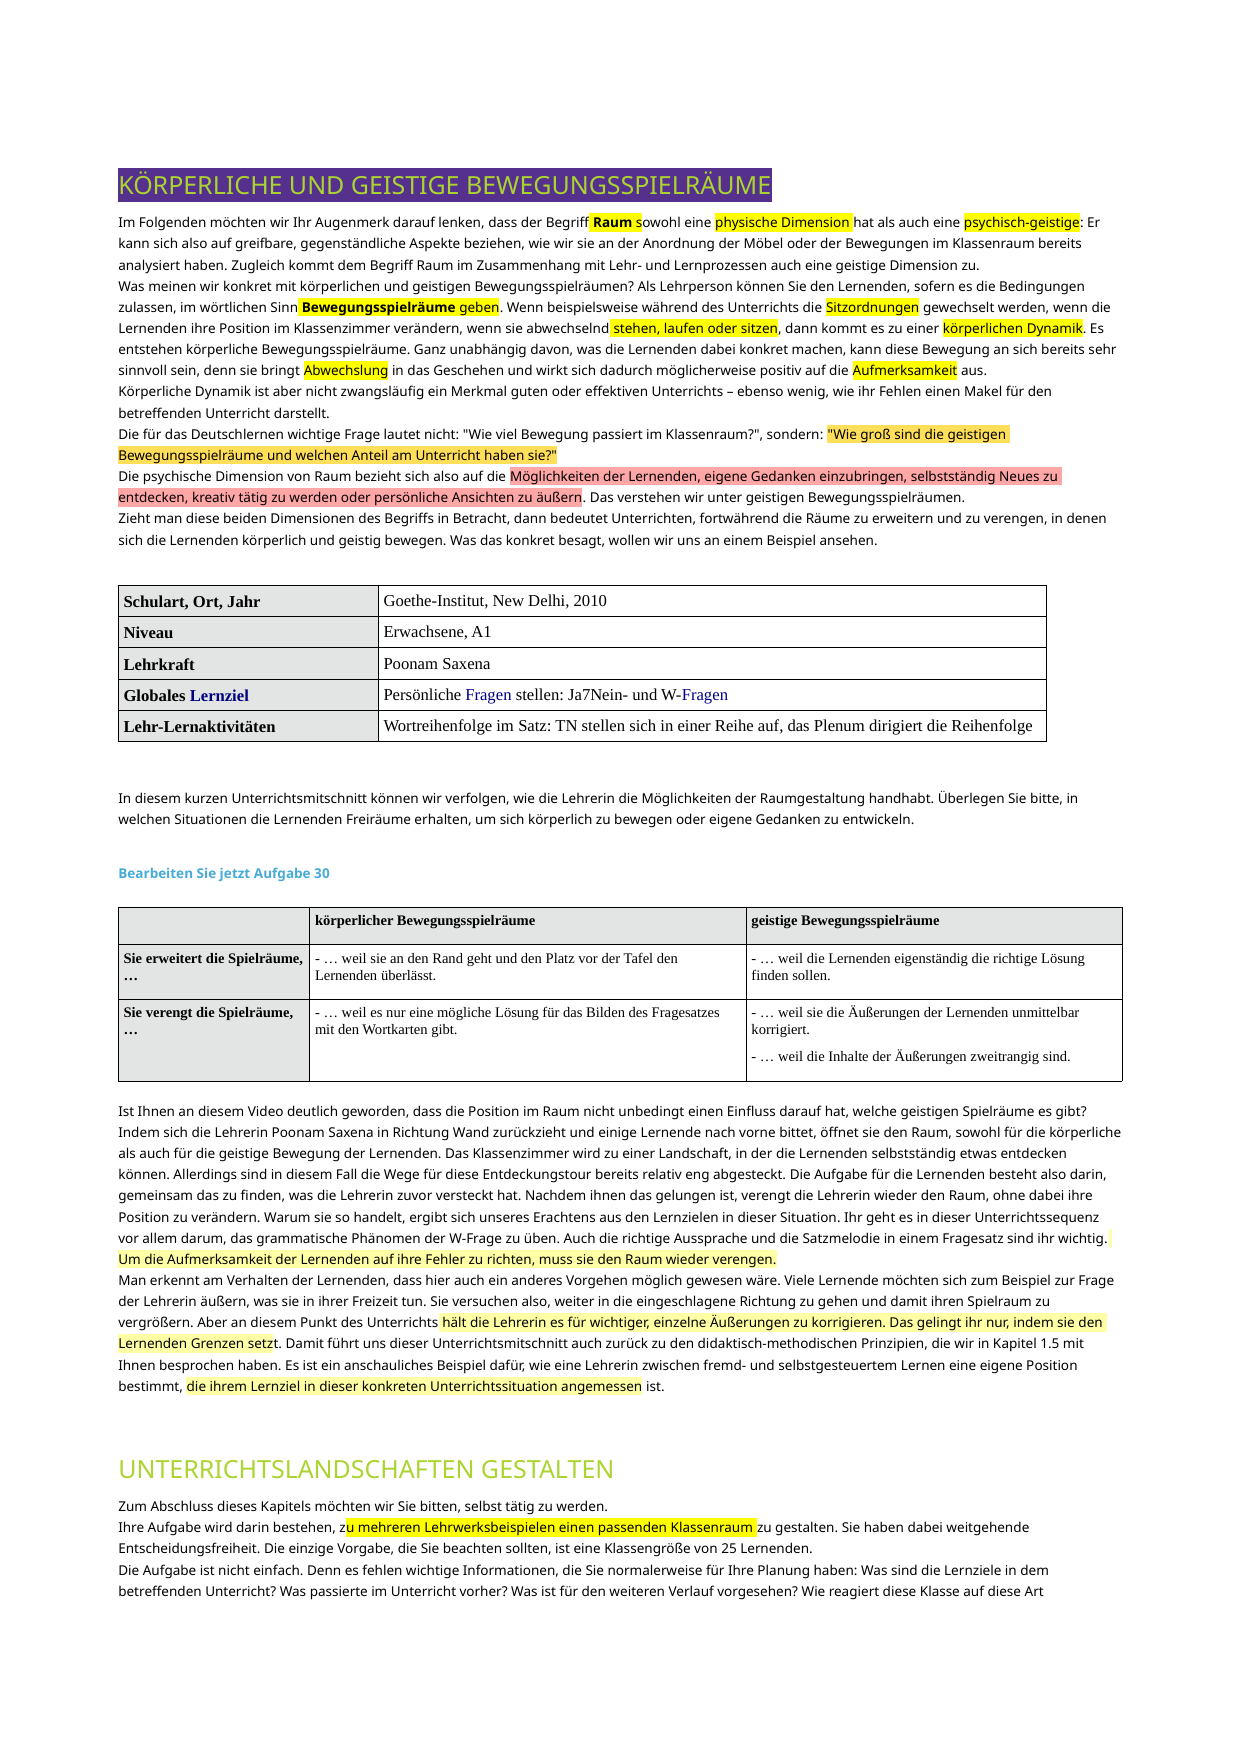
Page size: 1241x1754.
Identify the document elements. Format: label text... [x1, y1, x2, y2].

text Die psychische Dimension von Raum bezieht sich also auf die Möglichkeiten der Lernenden, eigene Gedanken einzubringen, selbstständig Neues zu entdecken, kreativ tätig zu werden oder persönliche Ansichten zu äußern. Das verstehen wir unter geistigen Bewegungsspielräumen. [118, 467, 1122, 507]
table_cell - … weil sie an den Rand geht und den Platz vor der Tafel den Lernenden überlässt. [310, 945, 746, 999]
table_header Schulart, Ort, Jahr [119, 586, 378, 616]
subtitle KÖRPERLICHE UND GEISTIGE BEWEGUNGSSPIELRÄUME [118, 168, 1122, 202]
table_cell - … weil die Lernenden eigenständig die richtige Lösung finden sollen. [747, 945, 1122, 999]
text Indem sich die Lehrerin Poonam Saxena in Richtung Wand zurückzieht und einige Lernende nach vorne bittet, öffnet sie den Raum, sowohl für die körperliche als auch für die geistige Bewegung der Lernenden. Das Klassenzimmer wird zu einer Landschaft, in der die Lernenden selbstständig etwas entdecken können. Allerdings sind in diesem Fall die Wege für diese Entdeckungstour bereits relativ eng abgesteckt. Die Aufgabe für die Lernenden besteht also darin, gemeinsam das zu finden, was die Lehrerin zuvor versteckt hat. Nachdem ihnen das gelungen ist, verengt die Lehrerin wieder den Raum, ohne dabei ihre Position zu verändern. Warum sie so handelt, ergibt sich unseres Erachtens aus den Lernzielen in dieser Situation. Ihr geht es in dieser Unterrichtssequenz vor allem darum, das grammatische Phänomen der W-Frage zu üben. Auch die richtige Aussprache und die Satzmelodie in einem Fragesatz sind ihr wichtig. Um die Aufmerksamkeit der Lernenden auf ihre Fehler zu richten, muss sie den Raum wieder verengen. [118, 1123, 1122, 1268]
table_cell - … weil sie die Äußerungen der Lernenden unmittelbar korrigiert. - … weil die Inhalte der Äußerungen zweitrangig sind. [747, 1000, 1122, 1081]
table_cell Niveau [119, 617, 378, 647]
table_header geistige Bewegungsspielräume [747, 908, 1122, 944]
table_cell Lehrkraft [119, 648, 378, 679]
table_cell Globales Lernziel [119, 680, 378, 710]
text Was meinen wir konkret mit körperlichen und geistigen Bewegungsspielräumen? Als Lehrperson können Sie den Lernenden, sofern es die Bedingungen zulassen, im wörtlichen Sinn Bewegungsspielräume geben. Wenn beispielsweise während des Unterrichts die Sitzordnungen gewechselt werden, wenn die Lernenden ihre Position im Klassenzimmer verändern, wenn sie abwechselnd stehen, laufen oder sitzen, dann kommt es zu einer körperlichen Dynamik. Es entstehen körperliche Bewegungsspielräume. Ganz unabhängig davon, was die Lernenden dabei konkret machen, kann diese Bewegung an sich bereits sehr sinnvoll sein, denn sie bringt Abwechslung in das Geschehen und wirkt sich dadurch möglicherweise positiv auf die Aufmerksamkeit aus. [118, 277, 1122, 380]
text Man erkennt am Verhalten der Lernenden, dass hier auch ein anderes Vorgehen möglich gewesen wäre. Viele Lernende möchten sich zum Beispiel zur Frage der Lehrerin äußern, was sie in ihrer Freizeit tun. Sie versuchen also, weiter in die eingeschlagene Richtung zu gehen und damit ihren Spielraum zu vergrößern. Aber an diesem Punkt des Unterrichts hält die Lehrerin es für wichtiger, einzelne Äußerungen zu korrigieren. Das gelingt ihr nur, indem sie den Lernenden Grenzen setzt. Damit führt uns dieser Unterrichtsmitschnitt auch zurück zu den didaktisch-methodischen Prinzipien, die wir in Kapitel 1.5 mit Ihnen besprochen haben. Es ist ein anschauliches Beispiel dafür, wie eine Lehrerin zwischen fremd- und selbstgesteuertem Lernen eine eigene Position bestimmt, die ihrem Lernziel in dieser konkreten Unterrichtssituation angemessen ist. [118, 1271, 1122, 1395]
table_cell Lehr-Lernaktivitäten [119, 711, 378, 741]
table_cell Sie erweitert die Spielräume, … [119, 945, 309, 999]
text Ist Ihnen an diesem Video deutlich geworden, dass die Position im Raum nicht unbedingt einen Einfluss darauf hat, welche geistigen Spielräume es gibt? [118, 1102, 1122, 1120]
text Ihre Aufgabe wird darin bestehen, zu mehreren Lehrwerksbeispielen einen passenden Klassenraum zu gestalten. Sie haben dabei weitgehende Entscheidungsfreiheit. Die einzige Vorgabe, die Sie beachten sollten, ist eine Klassengröße von 25 Lernenden. [118, 1518, 1122, 1558]
table_cell - … weil es nur eine mögliche Lösung für das Bilden des Fragesatzes mit den Wortkarten gibt. [310, 1000, 746, 1081]
table_cell Persönliche Fragen stellen: Ja7Nein- und W-Fragen [379, 680, 1046, 710]
text Die für das Deutschlernen wichtige Frage lautet nicht: "Wie viel Bewegung passiert im Klassenraum?", sondern: "Wie groß sind die geistigen Bewegungsspielräume und welchen Anteil am Unterricht haben sie?" [118, 425, 1122, 464]
table_cell Poonam Saxena [379, 648, 1046, 679]
text Körperliche Dynamik ist aber nicht zwangsläufig ein Merkmal guten oder effektiven Unterrichts – ebenso wenig, wie ihr Fehlen einen Makel für den betreffenden Unterricht darstellt. [118, 382, 1122, 422]
table_header [119, 908, 309, 944]
text In diesem kurzen Unterrichtsmitschnitt können wir verfolgen, wie die Lehrerin die Möglichkeiten der Raumgestaltung handhabt. Überlegen Sie bitte, in welchen Situationen die Lernenden Freiräume erhalten, um sich körperlich zu bewegen oder eigene Gedanken zu entwickeln. [118, 789, 1122, 829]
subtitle UNTERRICHTSLANDSCHAFTEN GESTALTEN [118, 1452, 1122, 1486]
text Bearbeiten Sie jetzt Aufgabe 30 [118, 864, 1122, 883]
table_cell Wortreihenfolge im Satz: TN stellen sich in einer Reihe auf, das Plenum dirigiert die Reihenfolge [379, 711, 1046, 741]
text Im Folgenden möchten wir Ihr Augenmerk darauf lenken, dass der Begriff Raum sowohl eine physische Dimension hat als auch eine psychisch-geistige: Er kann sich also auf greifbare, gegenständliche Aspekte beziehen, wie wir sie an der Anordnung der Möbel oder der Bewegungen im Klassenraum bereits analysiert haben. Zugleich kommt dem Begriff Raum im Zusammenhang mit Lehr- und Lernprozessen auch eine geistige Dimension zu. [118, 213, 1122, 274]
table_header körperlicher Bewegungsspielräume [310, 908, 746, 944]
table_header Goethe-Institut, New Delhi, 2010 [379, 586, 1046, 616]
table_cell Erwachsene, A1 [379, 617, 1046, 647]
text Die Aufgabe ist nicht einfach. Denn es fehlen wichtige Informationen, die Sie normalerweise für Ihre Planung haben: Was sind die Lernziele in dem betreffenden Unterricht? Was passierte im Unterricht vorher? Was ist für den weiteren Verlauf vorgesehen? Wie reagiert diese Klasse auf diese Art [118, 1561, 1122, 1600]
text Zum Abschluss dieses Kapitels möchten wir Sie bitten, selbst tätig zu werden. [118, 1497, 1122, 1516]
text Zieht man diese beiden Dimensionen des Begriffs in Betracht, dann bedeutet Unterrichten, fortwährend die Räume zu erweitern und zu verengen, in denen sich die Lernenden körperlich und geistig bewegen. Was das konkret besagt, wollen wir uns an einem Beispiel ansehen. [118, 509, 1122, 549]
table_cell Sie verengt die Spielräume, … [119, 1000, 309, 1081]
